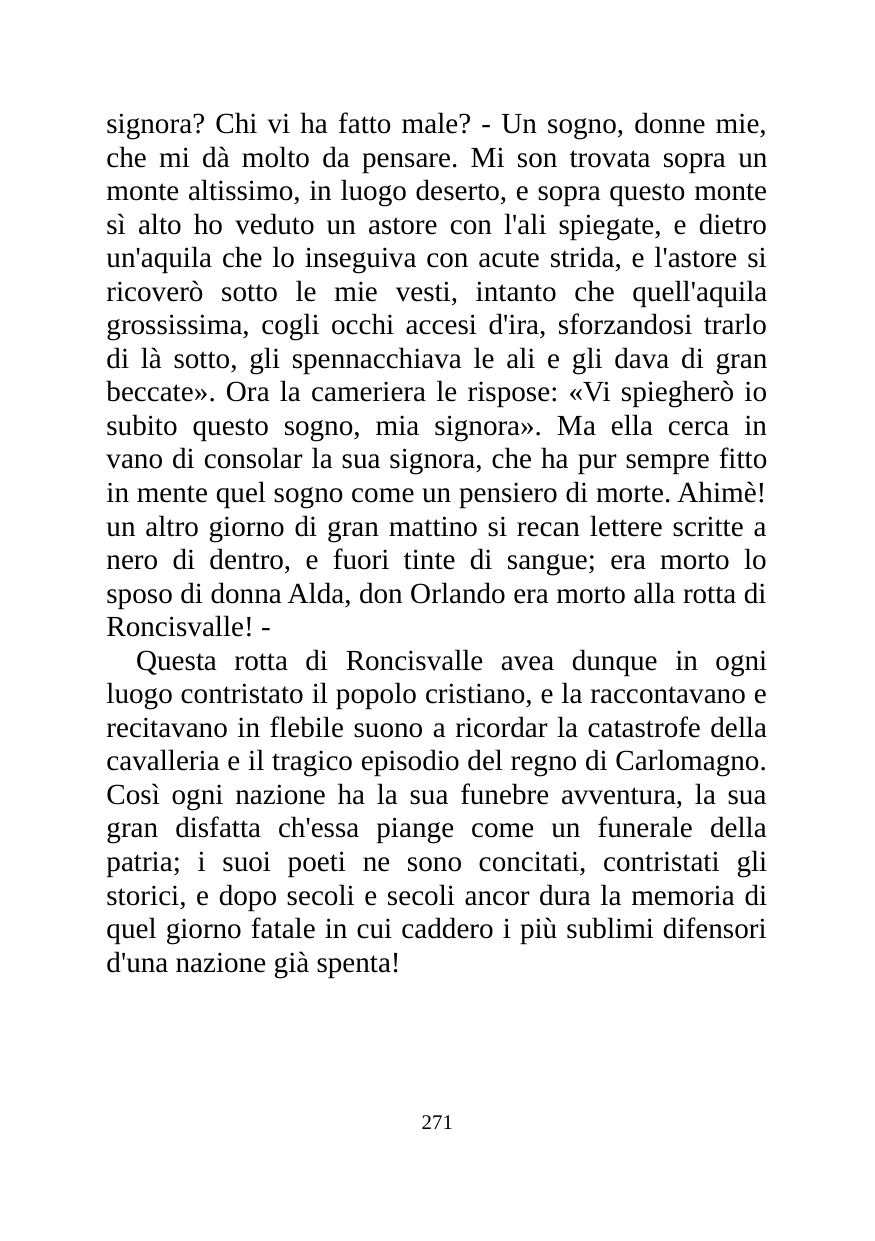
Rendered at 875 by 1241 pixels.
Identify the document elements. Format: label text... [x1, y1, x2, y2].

text signora? Chi vi ha fatto male? - Un sogno, donne mie, che mi dà molto da pensare. Mi son trovata sopra un monte altissimo, in luogo deserto, e sopra questo monte sì alto ho veduto un astore con l'ali spiegate, e dietro un'aquila che lo inseguiva con acute strida, e l'astore si ricoverò sotto le mie vesti, intanto che quell'aquila grossissima, cogli occhi accesi d'ira, sforzandosi trarlo di là sotto, gli spennacchiava le ali e gli dava di gran beccate». Ora la cameriera le rispose: «Vi spiegherò io subito questo sogno, mia signora». Ma ella cerca in vano di consolar la sua signora, che ha pur sempre fitto in mente quel sogno come un pensiero di morte. Ahimè! un altro giorno di gran mattino si recan lettere scritte a nero di dentro, e fuori tinte di sangue; era morto lo sposo di donna Alda, don Orlando era morto alla rotta di Roncisvalle! - [106, 106, 768, 643]
text Questa rotta di Roncisvalle avea dunque in ogni luogo contristato il popolo cristiano, e la raccontavano e recitavano in flebile suono a ricordar la catastrofe della cavalleria e il tragico episodio del regno di Carlomagno. Così ogni nazione ha la sua funebre avventura, la sua gran disfatta ch'essa piange come un funerale della patria; i suoi poeti ne sono concitati, contristati gli storici, e dopo secoli e secoli ancor dura la memoria di quel giorno fatale in cui caddero i più sublimi difensori d'una nazione già spenta! [106, 643, 768, 978]
